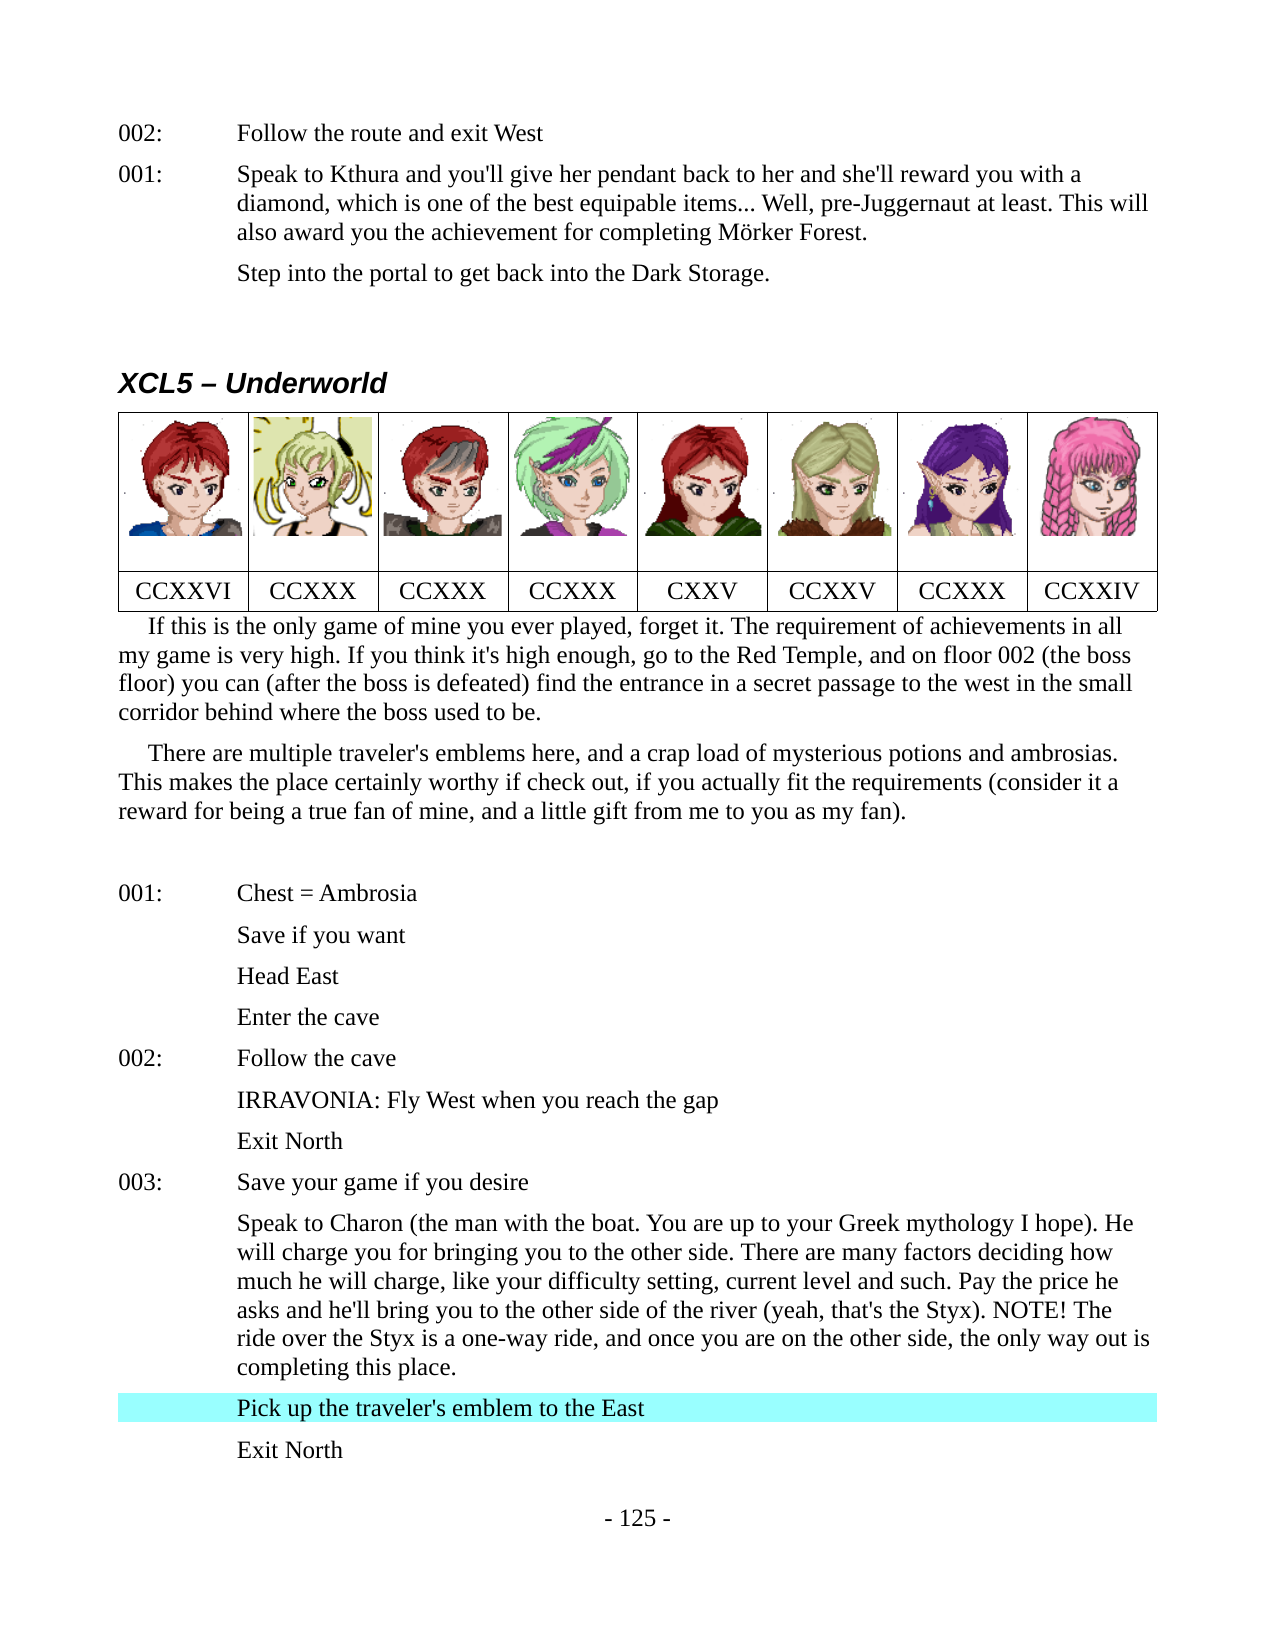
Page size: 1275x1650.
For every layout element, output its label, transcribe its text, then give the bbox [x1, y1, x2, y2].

table_cell CXXV [638, 572, 767, 611]
table_cell CCXXX [898, 572, 1027, 611]
table_header [379, 413, 508, 417]
table_cell CCXXVI [119, 572, 248, 611]
text 002: Follow the route and exit West [118, 118, 1157, 147]
picture [123, 417, 243, 536]
text 001: Speak to Kthura and you'll give her pendant back to her and she'll reward you with a diamond, which is one of the best equipable items... Well, pre-Juggernaut at least. This will also award you the achievement for completing Mörker Forest. [118, 159, 1157, 246]
table_header [898, 413, 1027, 417]
picture [513, 417, 632, 536]
text 003: Save your game if you desire [118, 1167, 1157, 1196]
table_header [1028, 413, 1157, 417]
table_header [1028, 418, 1157, 571]
picture [253, 417, 372, 536]
table_cell CCXXX [509, 572, 637, 611]
table_header [898, 418, 1027, 571]
table_header [119, 413, 248, 417]
table_header [768, 413, 897, 417]
subtitle XCL5 – Underworld [118, 366, 1157, 399]
table_header [249, 413, 378, 417]
text Speak to Charon (the man with the boat. You are up to your Greek mythology I hope). He will charge you for bringing you to the other side. There are many factors deciding how much he will charge, like your difficulty setting, current level and such. Pay the price he asks and he'll bring you to the other side of the river (yeah, that's the Styx). NOTE! The ride over the Styx is a one-way ride, and once you are on the other side, the only way out is completing this place. [118, 1208, 1157, 1381]
table_cell CCXXIV [1028, 572, 1157, 611]
table_cell CCXXX [249, 572, 378, 611]
table_header [509, 413, 637, 417]
text If this is the only game of mine you ever played, forget it. The requirement of achievements in all my game is very high. If you think it's high enough, go to the Red Temple, and on floor 002 (the boss floor) you can (after the boss is defeated) find the entrance in a secret passage to the west in the small corridor behind where the boss used to be. [118, 612, 1157, 726]
picture [772, 417, 892, 536]
text 002: Follow the cave [118, 1043, 1157, 1072]
text Pick up the traveler's emblem to the East [118, 1393, 1157, 1422]
table_cell CCXXX [379, 572, 508, 611]
table_cell CCXXV [768, 572, 897, 611]
text Head East [118, 961, 1157, 990]
text Enter the cave [118, 1002, 1157, 1031]
picture [902, 417, 1022, 536]
picture [643, 417, 762, 536]
table_header [638, 418, 767, 571]
text IRRAVONIA: Fly West when you reach the gap [118, 1085, 1157, 1113]
table_header [379, 418, 508, 571]
text There are multiple traveler's emblems here, and a crap load of mysterious potions and ambrosias. This makes the place certainly worthy if check out, if you actually fit the requirements (consider it a reward for being a true fan of mine, and a little gift from me to you as my fan). [118, 738, 1157, 825]
table_header [249, 418, 378, 571]
picture [383, 417, 502, 536]
text Step into the portal to get back into the Dark Storage. [118, 258, 1157, 287]
table_header [638, 413, 767, 417]
text 001: Chest = Ambrosia [118, 878, 1157, 907]
table_header [768, 418, 897, 571]
table_header [119, 418, 248, 571]
text Exit North [118, 1435, 1157, 1463]
picture [1032, 417, 1152, 536]
text Save if you want [118, 920, 1157, 948]
table_header [509, 418, 637, 571]
text Exit North [118, 1126, 1157, 1155]
